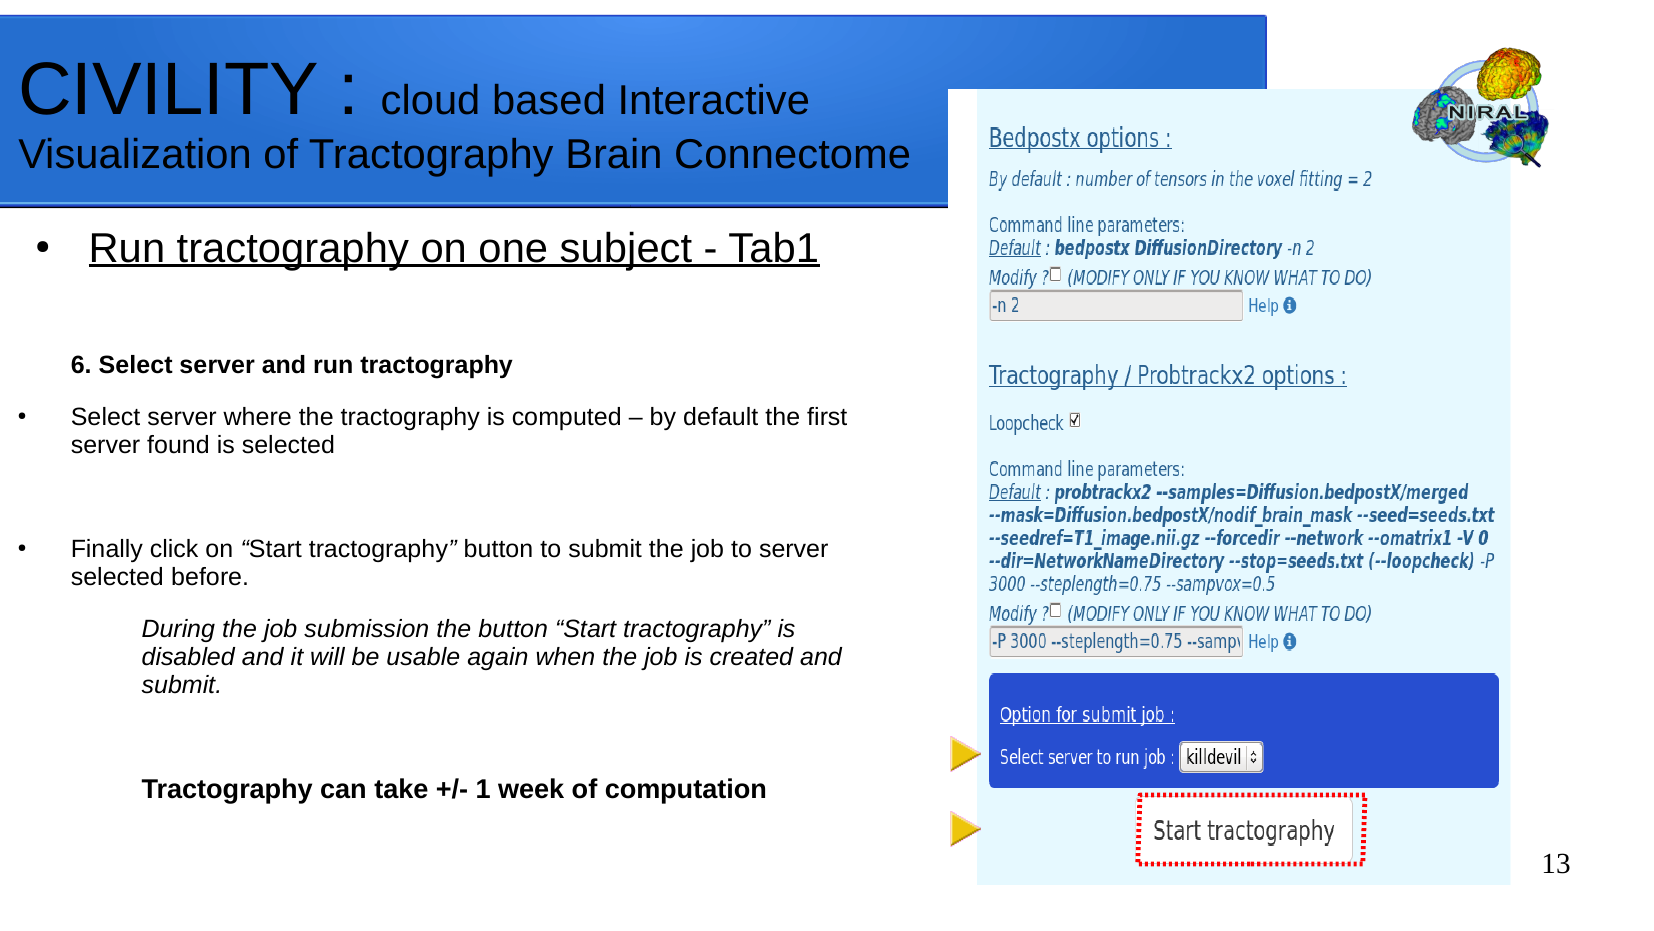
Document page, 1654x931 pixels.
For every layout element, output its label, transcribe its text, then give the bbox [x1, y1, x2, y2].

list Run tractography on one subject - Tab1 [17, 224, 1506, 308]
text_box 6. Select server and run tractography Select server where the tractography is computed – by default the first server found is selected Finally click on “Start tractography” button to submit the job to server selected before. During the job submission the button “Start tractography” is disabled and it will be usable again when the job is created and submit. Tractography can take +/- 1 week of computation [0, 351, 886, 916]
picture [0, 13, 1576, 886]
title CIVILITY : cloud based Interactive Visualization of Tractography Brain Connectome [18, 35, 961, 189]
